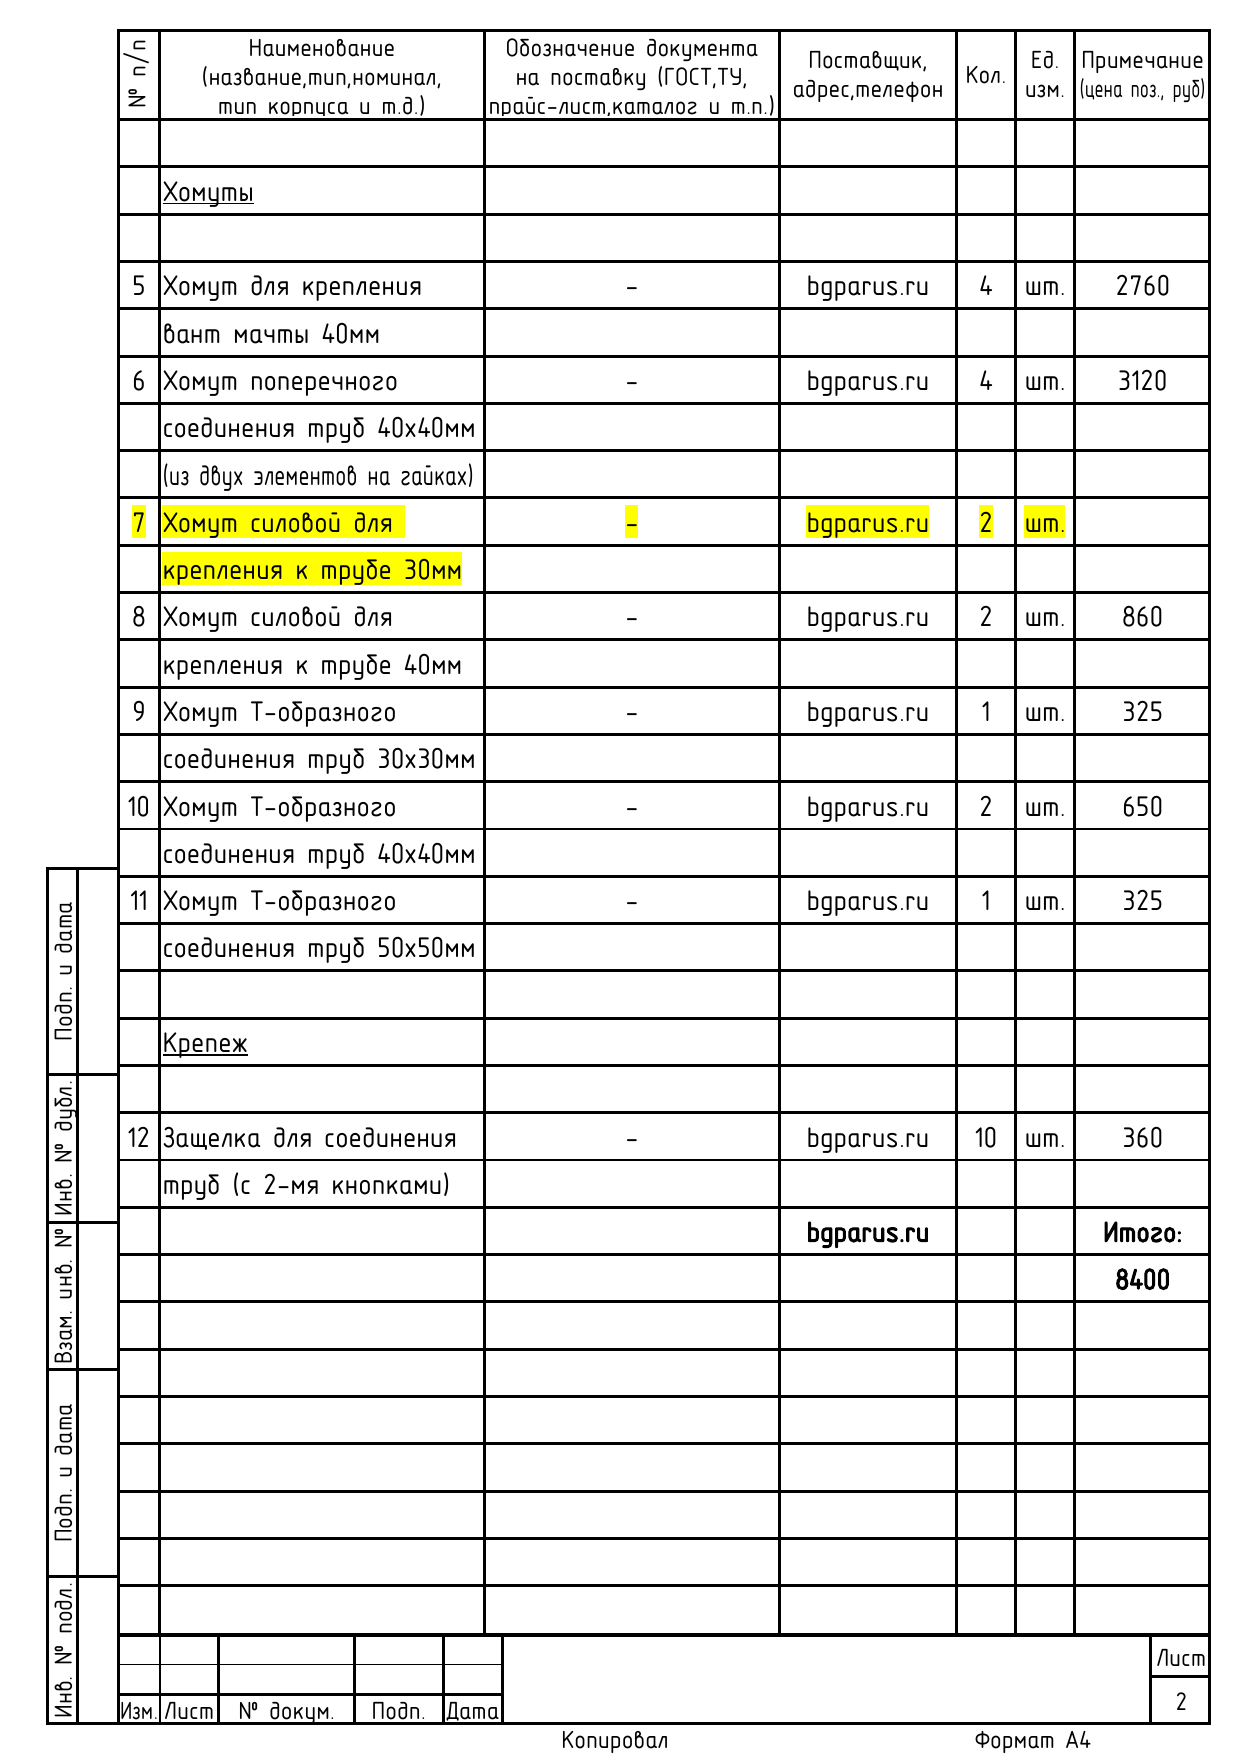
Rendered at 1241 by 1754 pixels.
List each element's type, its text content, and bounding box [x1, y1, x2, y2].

table_cell [1017, 1256, 1073, 1300]
table_cell [486, 310, 778, 354]
table_cell соединения труб 30х30мм [161, 736, 483, 780]
table_cell [119, 1256, 158, 1300]
table_cell [119, 1020, 158, 1064]
table_cell [486, 1303, 778, 1348]
table_cell [781, 1303, 955, 1348]
table_cell [1076, 1020, 1211, 1064]
table_cell 650 [1076, 783, 1211, 827]
table_cell [486, 452, 778, 496]
table_cell bgparus.ru [781, 358, 955, 402]
table_cell Хомут Т-образного [161, 783, 483, 827]
table_cell [1076, 216, 1211, 260]
table_cell [118, 168, 158, 213]
table_cell [119, 972, 158, 1017]
table_header Поставщик, адрес,телефон [781, 30, 955, 118]
table_cell [958, 1020, 1014, 1064]
table_cell [1076, 499, 1211, 544]
table_cell [1076, 1540, 1211, 1584]
table_cell [161, 1351, 483, 1395]
table_cell [119, 1540, 158, 1584]
table_cell [958, 925, 1014, 969]
table_cell bgparus.ru [781, 878, 955, 922]
table_cell [119, 1493, 158, 1537]
table_cell - [486, 689, 778, 733]
table_cell [1076, 830, 1211, 875]
table_cell шт. [1017, 783, 1073, 827]
table_cell [781, 1020, 955, 1064]
table_cell [958, 168, 1014, 213]
table_cell [161, 1540, 483, 1584]
table_cell [1017, 1020, 1073, 1064]
table_cell [118, 547, 158, 591]
table_cell [781, 547, 955, 591]
table_cell Хомут для крепления [161, 263, 483, 307]
table_cell [486, 736, 778, 780]
table_cell [958, 216, 1014, 260]
table_cell [1017, 1303, 1073, 1348]
table_cell bgparus.ru [781, 499, 955, 544]
table_cell [1017, 216, 1073, 260]
table_cell [1017, 405, 1073, 449]
table_cell [486, 1493, 778, 1537]
table_cell Хомут силовой для [161, 594, 483, 638]
table_cell [118, 216, 158, 260]
table_cell [958, 830, 1014, 875]
table_cell [1076, 121, 1211, 165]
table_cell Хомуты [161, 168, 483, 213]
table_cell 10 [958, 1114, 1014, 1158]
table_cell Крепеж [161, 1020, 483, 1064]
table_cell [781, 972, 955, 1017]
table_cell [781, 736, 955, 780]
table_cell [958, 547, 1014, 591]
table_header Кол. [958, 30, 1014, 118]
table_cell [781, 1493, 955, 1537]
table_cell [118, 736, 158, 780]
table_cell - [486, 263, 778, 307]
table_cell крепления к трубе 30мм [161, 547, 483, 591]
table_cell 860 [1076, 594, 1211, 638]
table_cell Хомут поперечного [161, 358, 483, 402]
table_cell [118, 641, 158, 686]
table_cell [958, 1587, 1014, 1633]
table_cell [1017, 168, 1073, 213]
table_cell [1076, 405, 1211, 449]
table_cell шт. [1017, 878, 1073, 922]
table_cell 1 [958, 689, 1014, 733]
table_cell [486, 1587, 778, 1633]
table_cell [781, 925, 955, 969]
table_cell [161, 1445, 483, 1489]
table_cell [958, 1540, 1014, 1584]
table_cell [119, 1351, 158, 1395]
table_cell [958, 1161, 1014, 1206]
table_cell [958, 736, 1014, 780]
table_cell - [486, 783, 778, 827]
table_cell [1017, 1587, 1073, 1633]
table_cell [958, 310, 1014, 354]
table_cell [781, 1067, 955, 1111]
table_cell [118, 830, 158, 875]
table_cell соединения труб 40х40мм [161, 830, 483, 875]
table_header Обозначение документа на поставку (ГОСТ,ТУ, прайс-лист,каталог и т.п.) [486, 30, 778, 118]
table_cell [119, 925, 158, 969]
table_cell - [486, 499, 778, 544]
table_cell [781, 1351, 955, 1395]
table_cell [781, 452, 955, 496]
table_cell [958, 1493, 1014, 1537]
table_cell bgparus.ru [781, 263, 955, 307]
table_cell 7 [118, 499, 158, 544]
table_cell 325 [1076, 689, 1211, 733]
table_cell [161, 1303, 483, 1348]
table_cell [1076, 168, 1211, 213]
table_cell [781, 1587, 955, 1633]
table_cell [486, 1161, 778, 1206]
table_cell [958, 1209, 1014, 1253]
table_cell [1017, 830, 1073, 875]
table_cell [958, 641, 1014, 686]
table_cell [1076, 736, 1211, 780]
table_cell соединения труб 50х50мм [161, 925, 483, 969]
table_cell шт. [1017, 358, 1073, 402]
table_cell [1017, 1351, 1073, 1395]
table_cell [119, 1398, 158, 1442]
table_cell [118, 121, 158, 165]
table_cell [1017, 452, 1073, 496]
table_cell [118, 310, 158, 354]
table_cell [958, 972, 1014, 1017]
table_cell [1017, 1067, 1073, 1111]
table_cell [118, 405, 158, 449]
table_cell [119, 1303, 158, 1348]
table_cell - [486, 878, 778, 922]
table_cell [1076, 1161, 1211, 1206]
table_cell [781, 1256, 955, 1300]
table_cell [781, 1161, 955, 1206]
table_cell 2 [958, 499, 1014, 544]
table_cell вант мачты 40мм [161, 310, 483, 354]
table_cell [781, 405, 955, 449]
table_cell Защелка для соединения [161, 1114, 483, 1158]
table_cell крепления к трубе 40мм [161, 641, 483, 686]
table_cell - [486, 358, 778, 402]
table_cell шт. [1017, 1114, 1073, 1158]
table_cell [781, 830, 955, 875]
table_cell [958, 405, 1014, 449]
table_cell [781, 1445, 955, 1489]
table_cell [486, 1445, 778, 1489]
table_cell [781, 168, 955, 213]
table_cell [486, 216, 778, 260]
table_cell Хомут Т-образного [161, 878, 483, 922]
table_cell [161, 1493, 483, 1537]
table_cell [1076, 641, 1211, 686]
table_cell [781, 1398, 955, 1442]
table_cell bgparus.ru [781, 1209, 955, 1253]
table_cell [486, 1256, 778, 1300]
table_cell [781, 641, 955, 686]
table_cell 1 [958, 878, 1014, 922]
table_cell [1076, 1067, 1211, 1111]
table_cell 360 [1076, 1114, 1211, 1158]
table_cell труб (с 2-мя кнопками) [161, 1161, 483, 1206]
table_cell [1017, 641, 1073, 686]
table_cell [1076, 1351, 1211, 1395]
table_cell 4 [958, 358, 1014, 402]
table_cell [1076, 1303, 1211, 1348]
table_cell Хомут Т-образного [161, 689, 483, 733]
table_cell [486, 1067, 778, 1111]
table_cell [1076, 1587, 1211, 1633]
table_cell шт. [1017, 689, 1073, 733]
table_cell bgparus.ru [781, 594, 955, 638]
table_cell [1017, 972, 1073, 1017]
table_cell [781, 216, 955, 260]
table_cell [781, 121, 955, 165]
table_cell 12 [119, 1114, 158, 1158]
table_cell [486, 121, 778, 165]
table_cell [486, 1351, 778, 1395]
table_cell шт. [1017, 594, 1073, 638]
table_cell [161, 1256, 483, 1300]
table_cell [1017, 1493, 1073, 1537]
table_cell [958, 1398, 1014, 1442]
table_cell - [486, 1114, 778, 1158]
table_cell [1076, 1445, 1211, 1489]
table_cell [118, 452, 158, 496]
table_cell [486, 1020, 778, 1064]
table_cell [119, 1209, 158, 1253]
table_cell 9 [118, 689, 158, 733]
table_cell [958, 1351, 1014, 1395]
table_cell [161, 1398, 483, 1442]
table_cell [1017, 1540, 1073, 1584]
table_cell 2760 [1076, 263, 1211, 307]
table_cell [958, 1256, 1014, 1300]
table_cell [1017, 547, 1073, 591]
table_cell 8400 [1076, 1256, 1211, 1300]
table_cell [486, 925, 778, 969]
table_header Наименование (название,тип,номинал, тип корпуса и т.д.) [161, 30, 483, 118]
table_cell [1017, 1398, 1073, 1442]
table_cell [1017, 1209, 1073, 1253]
table_cell 4 [958, 263, 1014, 307]
table_cell 11 [119, 878, 158, 922]
table_cell [486, 1209, 778, 1253]
table_cell 2 [958, 594, 1014, 638]
table_cell [161, 216, 483, 260]
table_cell 6 [118, 358, 158, 402]
table_cell [1076, 547, 1211, 591]
table_header Примечание (цена поз., руб) [1076, 30, 1211, 118]
table_cell [1076, 972, 1211, 1017]
table_cell [161, 1067, 483, 1111]
table_cell [161, 1587, 483, 1633]
table_cell [958, 1445, 1014, 1489]
table_cell [958, 121, 1014, 165]
table_cell [1076, 1398, 1211, 1442]
table_cell [1017, 1445, 1073, 1489]
table_cell [1076, 1493, 1211, 1537]
table_cell Итого: [1076, 1209, 1211, 1253]
table_cell 8 [118, 594, 158, 638]
table_cell [781, 310, 955, 354]
table_cell Хомут силовой для [161, 499, 483, 544]
table_cell 3120 [1076, 358, 1211, 402]
table_cell [486, 972, 778, 1017]
table_header Ед. изм. [1017, 30, 1073, 118]
table_cell [1017, 1161, 1073, 1206]
table_cell [486, 1398, 778, 1442]
table_cell 10 [118, 783, 158, 827]
table_cell 5 [118, 263, 158, 307]
table_cell bgparus.ru [781, 783, 955, 827]
table_cell [1076, 452, 1211, 496]
table_header № п/п [118, 30, 158, 118]
table_cell (из двух элементов на гайках) [161, 452, 483, 496]
table_cell [486, 641, 778, 686]
table_cell [781, 1540, 955, 1584]
table_cell [161, 121, 483, 165]
table_cell шт. [1017, 263, 1073, 307]
table_cell шт. [1017, 499, 1073, 544]
table_cell [486, 405, 778, 449]
table_cell [1076, 310, 1211, 354]
table_cell [1017, 121, 1073, 165]
table_cell [486, 1540, 778, 1584]
table_cell - [486, 594, 778, 638]
table_cell [486, 830, 778, 875]
table_cell [119, 1587, 158, 1633]
table_cell [958, 1303, 1014, 1348]
table_cell bgparus.ru [781, 1114, 955, 1158]
table_cell [161, 972, 483, 1017]
table_cell [119, 1445, 158, 1489]
table_cell [1017, 736, 1073, 780]
table_cell 2 [958, 783, 1014, 827]
table_cell [161, 1209, 483, 1253]
table_cell [1017, 310, 1073, 354]
table_cell [1017, 925, 1073, 969]
table_cell [486, 547, 778, 591]
table_cell [119, 1067, 158, 1111]
table_cell соединения труб 40x40мм [161, 405, 483, 449]
table_cell [486, 168, 778, 213]
table_cell [958, 1067, 1014, 1111]
table_cell [119, 1161, 158, 1206]
table_cell bgparus.ru [781, 689, 955, 733]
table_cell [958, 452, 1014, 496]
table_cell [1076, 925, 1211, 969]
table_cell 325 [1076, 878, 1211, 922]
